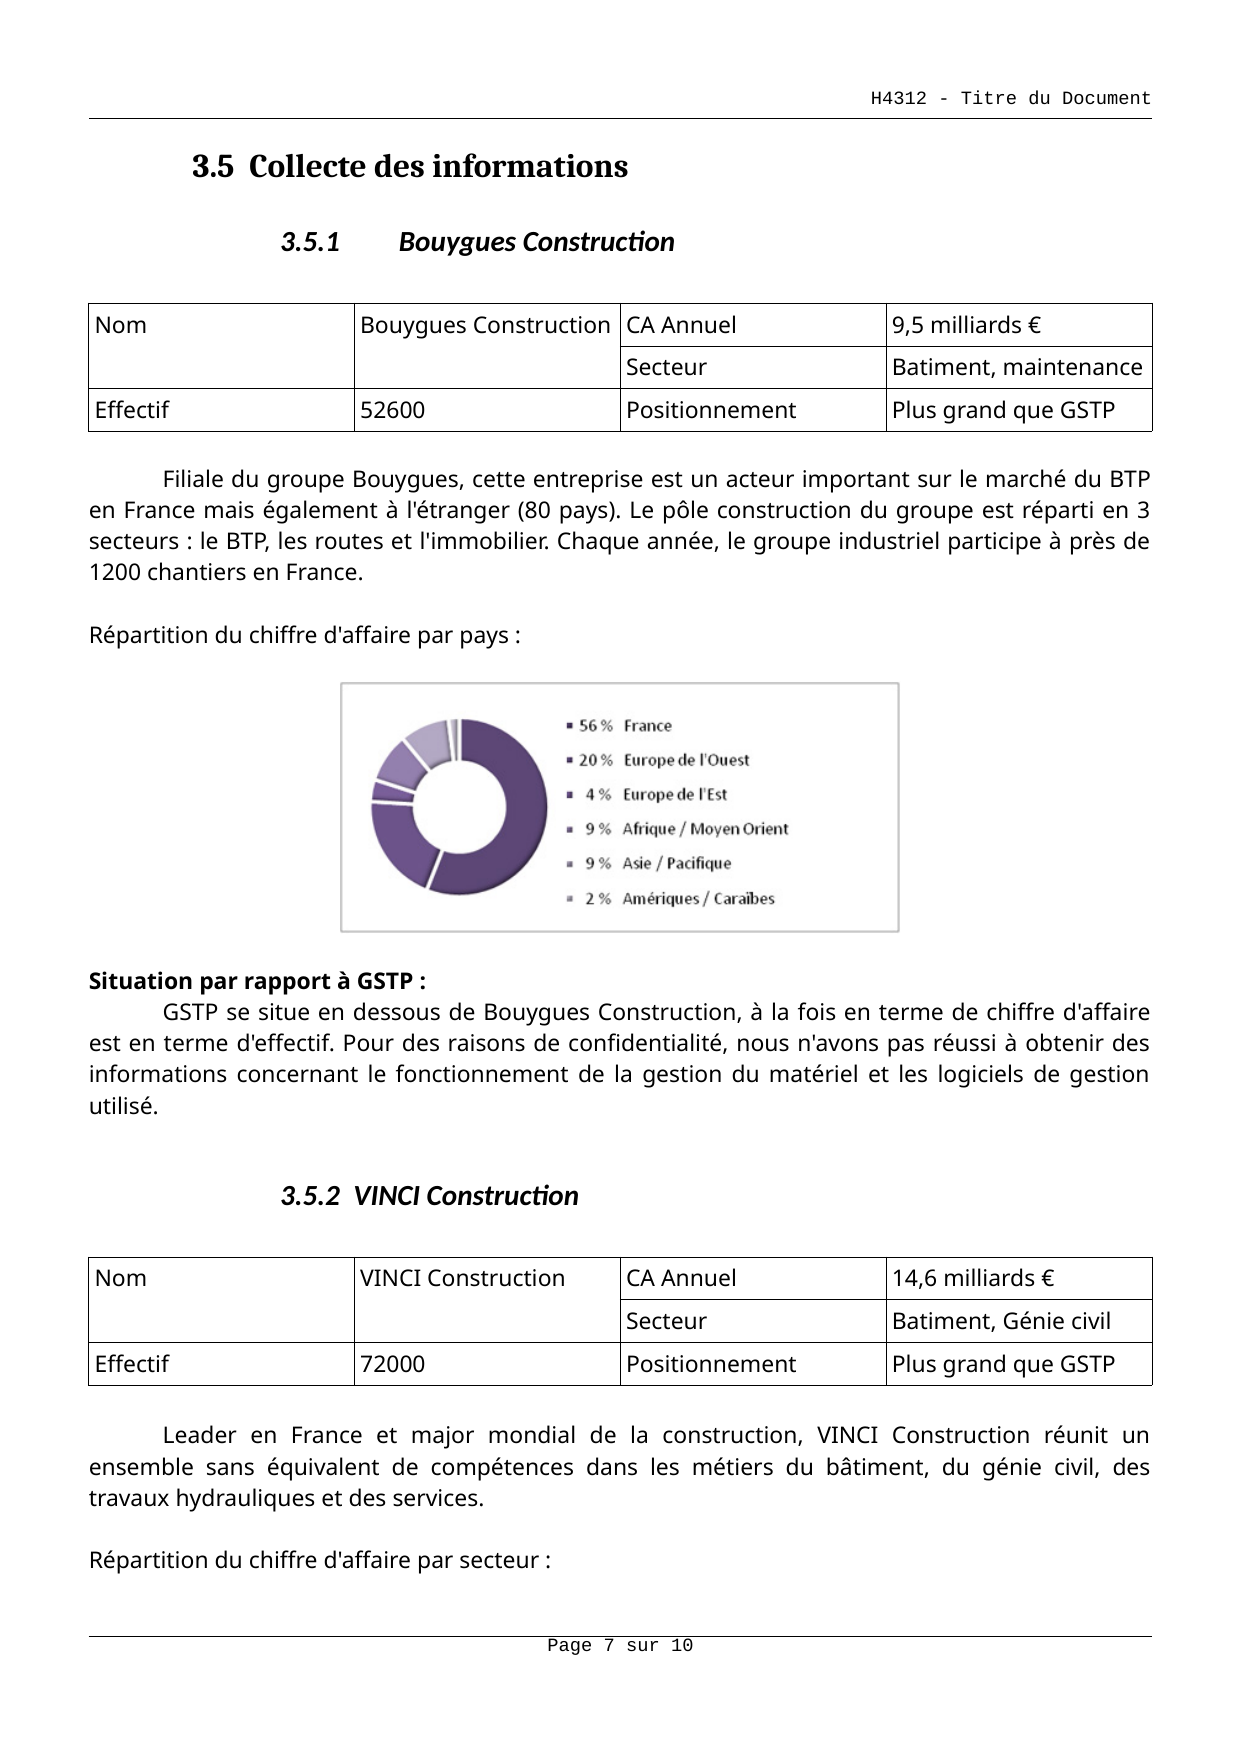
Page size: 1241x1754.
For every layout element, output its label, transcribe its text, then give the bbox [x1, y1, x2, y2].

text Répartition du chiffre d'affaire par secteur : [88, 1544, 1152, 1575]
table_cell Positionnement [621, 1343, 886, 1385]
text Répartition du chiffre d'affaire par pays : [88, 619, 1152, 650]
table_header CA Annuel [621, 304, 886, 346]
subtitle Bouygues Construction [280, 223, 1152, 259]
table_header 9,5 milliards € [887, 304, 1152, 346]
table_header VINCI Construction [355, 1258, 620, 1342]
text Situation par rapport à GSTP : [88, 965, 1152, 996]
table_cell Batiment, Génie civil [887, 1300, 1152, 1342]
table_cell Batiment, maintenance [887, 347, 1152, 388]
table_header Nom [89, 1258, 354, 1342]
table_cell Plus grand que GSTP [887, 1343, 1152, 1385]
table_cell Plus grand que GSTP [887, 389, 1152, 431]
text GSTP se situe en dessous de Bouygues Construction, à la fois en terme de chiffre d'affaire est en terme d'effectif. Pour des raisons de confidentialité, nous n'avons pas réussi à obtenir des informations concernant le fonctionnement de la gestion du matériel et les logiciels de gestion utilisé. [88, 996, 1152, 1121]
text Leader en France et major mondial de la construction, VINCI Construction réunit un ensemble sans équivalent de compétences dans les métiers du bâtiment, du génie civil, des travaux hydrauliques et des services. [88, 1419, 1152, 1513]
table_cell Effectif [89, 1343, 354, 1385]
table_cell Secteur [621, 347, 886, 388]
subtitle VINCI Construction [280, 1177, 1152, 1213]
table_cell Positionnement [621, 389, 886, 431]
table_cell 52600 [355, 389, 620, 431]
table_header CA Annuel [621, 1258, 886, 1299]
text Filiale du groupe Bouygues, cette entreprise est un acteur important sur le marché du BTP en France mais également à l'étranger (80 pays). Le pôle construction du groupe est réparti en 3 secteurs : le BTP, les routes et l'immobilier. Chaque année, le groupe industriel participe à près de 1200 chantiers en France. [88, 462, 1152, 587]
table_cell Secteur [621, 1300, 886, 1342]
table_header 14,6 milliards € [887, 1258, 1152, 1299]
table_header Bouygues Construction [355, 304, 620, 388]
table_cell 72000 [355, 1343, 620, 1385]
subtitle Collecte des informations [133, 147, 1152, 186]
table_cell Effectif [89, 389, 354, 431]
table_header Nom [89, 304, 354, 388]
picture [339, 681, 901, 934]
